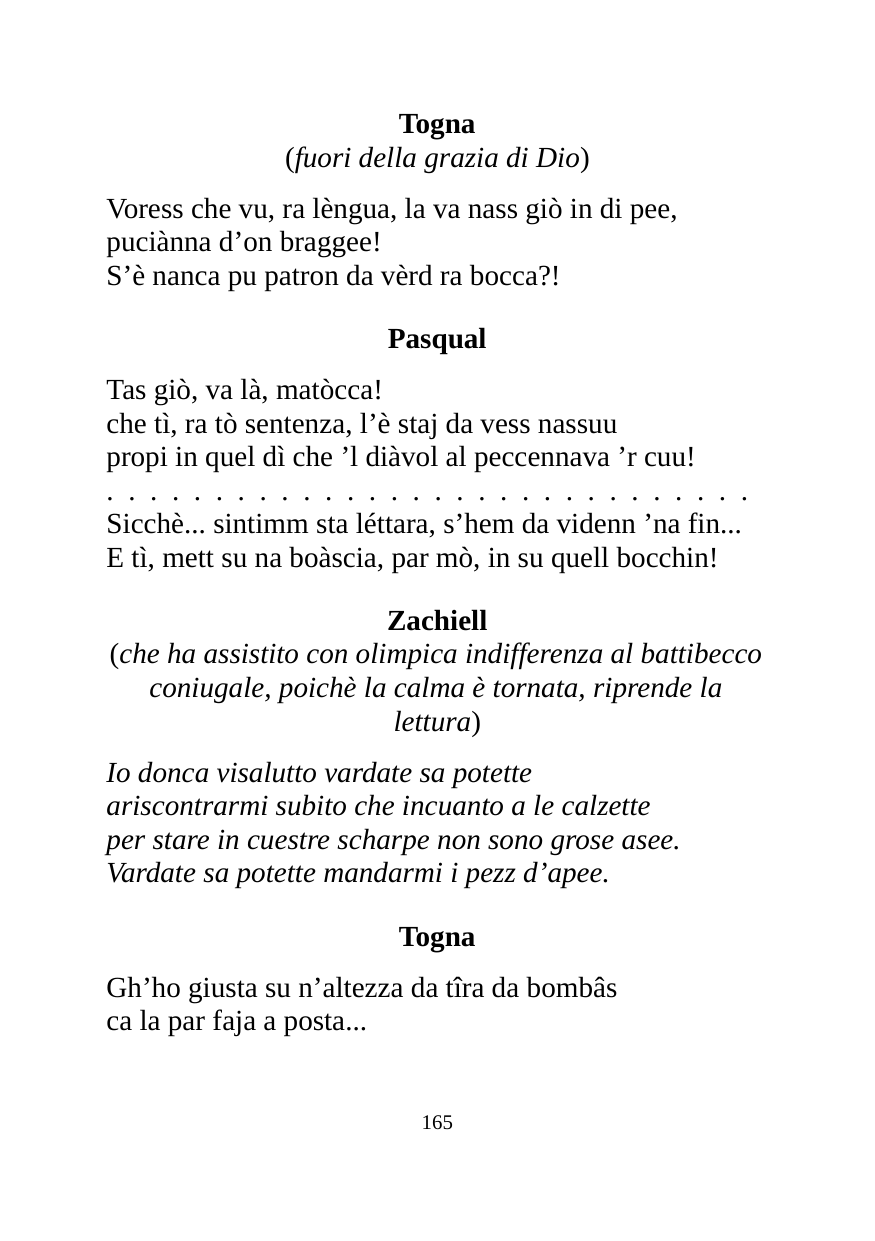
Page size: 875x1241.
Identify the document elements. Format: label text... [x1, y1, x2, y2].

text ca la par faja a posta... [106, 1003, 768, 1037]
text Pasqual [106, 321, 768, 355]
text E tì, mett su na boàscia, par mò, in su quell bocchin! [106, 540, 768, 574]
text Togna [106, 919, 768, 952]
text propi in quel dì che ’l diàvol al peccennava ’r cuu! [106, 439, 768, 473]
text Sicchè... sintimm sta léttara, s’hem da videnn ’na fin... [106, 507, 768, 540]
text Zachiell (che ha assistito con olimpica indifferenza al battibecco coniugale, poichè la calma è tornata, riprende la lettura) [106, 603, 768, 737]
text per stare in cuestre scharpe non sono grose asee. [106, 822, 768, 856]
text Gh’ho giusta su n’altezza da tîra da bombâs [106, 970, 768, 1003]
text che tì, ra tò sentenza, l’è staj da vess nassuu [106, 406, 768, 439]
text Io donca visalutto vardate sa potette [106, 755, 768, 788]
text S’è nanca pu patron da vèrd ra bocca?! [106, 258, 768, 292]
text ariscontrarmi subito che incuanto a le calzette [106, 788, 768, 822]
text Voress che vu, ra lèngua, la va nass giò in di pee, [106, 191, 768, 224]
text Vardate sa potette mandarmi i pezz d’apee. [106, 856, 768, 889]
text puciànna d’on braggee! [106, 224, 768, 258]
text Togna (fuori della grazia di Dio) [106, 106, 768, 173]
text . . . . . . . . . . . . . . . . . . . . . . . . . . . . . . [106, 473, 768, 507]
text Tas giò, va là, matòcca! [106, 372, 768, 406]
